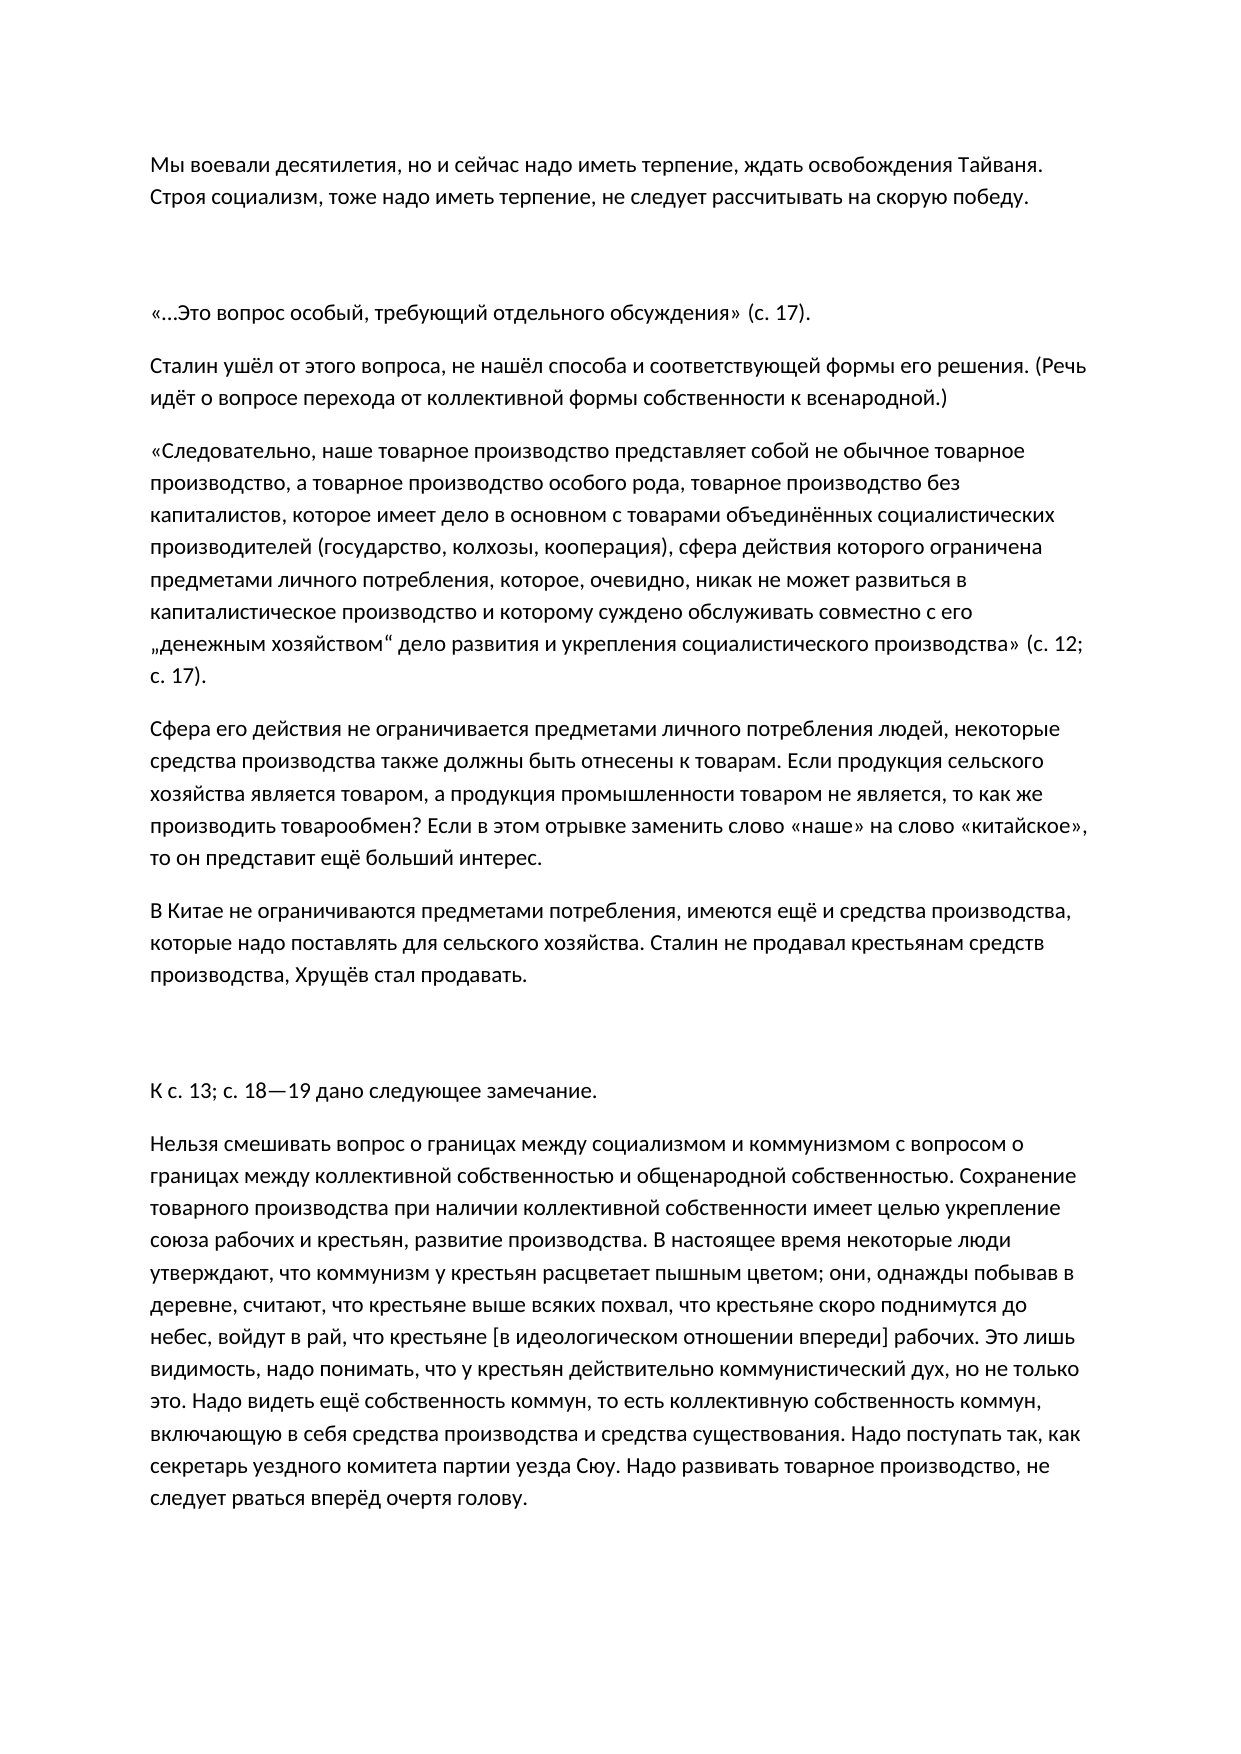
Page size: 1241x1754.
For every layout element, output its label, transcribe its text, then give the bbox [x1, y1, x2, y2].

text В Китае не ограничиваются предметами потребления, имеются ещё и средства производства, которые надо поставлять для сельского хозяйства. Сталин не продавал крестьянам средств производства, Хрущёв стал продавать. [150, 896, 1091, 988]
text К с. 13; с. 18—19 дано следующее замечание. [150, 1076, 1091, 1104]
text «…Это вопрос особый, требующий отдельного обсуждения» (с. 17). [150, 298, 1091, 326]
text Сталин ушёл от этого вопроса, не нашёл способа и соответствующей формы его решения. (Речь идёт о вопросе перехода от коллективной формы собственности к всенародной.) [150, 351, 1091, 411]
text Мы воевали десятилетия, но и сейчас надо иметь терпение, ждать освобождения Тайваня. Строя социализм, тоже надо иметь терпение, не следует рассчитывать на скорую победу. [150, 150, 1091, 210]
text «Следовательно, наше товарное производство представляет собой не обычное товарное производство, а товарное производство особого рода, товарное производство без капиталистов, которое имеет дело в основном с товарами объединённых социалистических производителей (государство, колхозы, кооперация), сфера действия которого ограничена предметами личного потребления, которое, очевидно, никак не может развиться в капиталистическое производство и которому суждено обслуживать совместно с его „денежным хозяйством“ дело развития и укрепления социалистического производства» (с. 12; с. 17). [150, 436, 1091, 689]
text Нельзя смешивать вопрос о границах между социализмом и коммунизмом с вопросом о границах между коллективной собственностью и общенародной собственностью. Сохранение товарного производства при наличии коллективной собственности имеет целью укрепление союза рабочих и крестьян, развитие производства. В настоящее время некоторые люди утверждают, что коммунизм у крестьян расцветает пышным цветом; они, однажды побывав в деревне, считают, что крестьяне выше всяких похвал, что крестьяне скоро поднимутся до небес, войдут в рай, что крестьяне [в идеологическом отношении впереди] рабочих. Это лишь видимость, надо понимать, что у крестьян действительно коммунистический дух, но не только это. Надо видеть ещё собственность коммун, то есть коллективную собственность коммун, включающую в себя средства производства и средства существования. Надо поступать так, как секретарь уездного комитета партии уезда Сюу. Надо развивать товарное производство, не следует рваться вперёд очертя голову. [150, 1129, 1091, 1511]
text Сфера его действия не ограничивается предметами личного потребления людей, некоторые средства производства также должны быть отнесены к товарам. Если продукция сельского хозяйства является товаром, а продукция промышленности товаром не является, то как же производить товарообмен? Если в этом отрывке заменить слово «наше» на слово «китайское», то он представит ещё больший интерес. [150, 714, 1091, 871]
